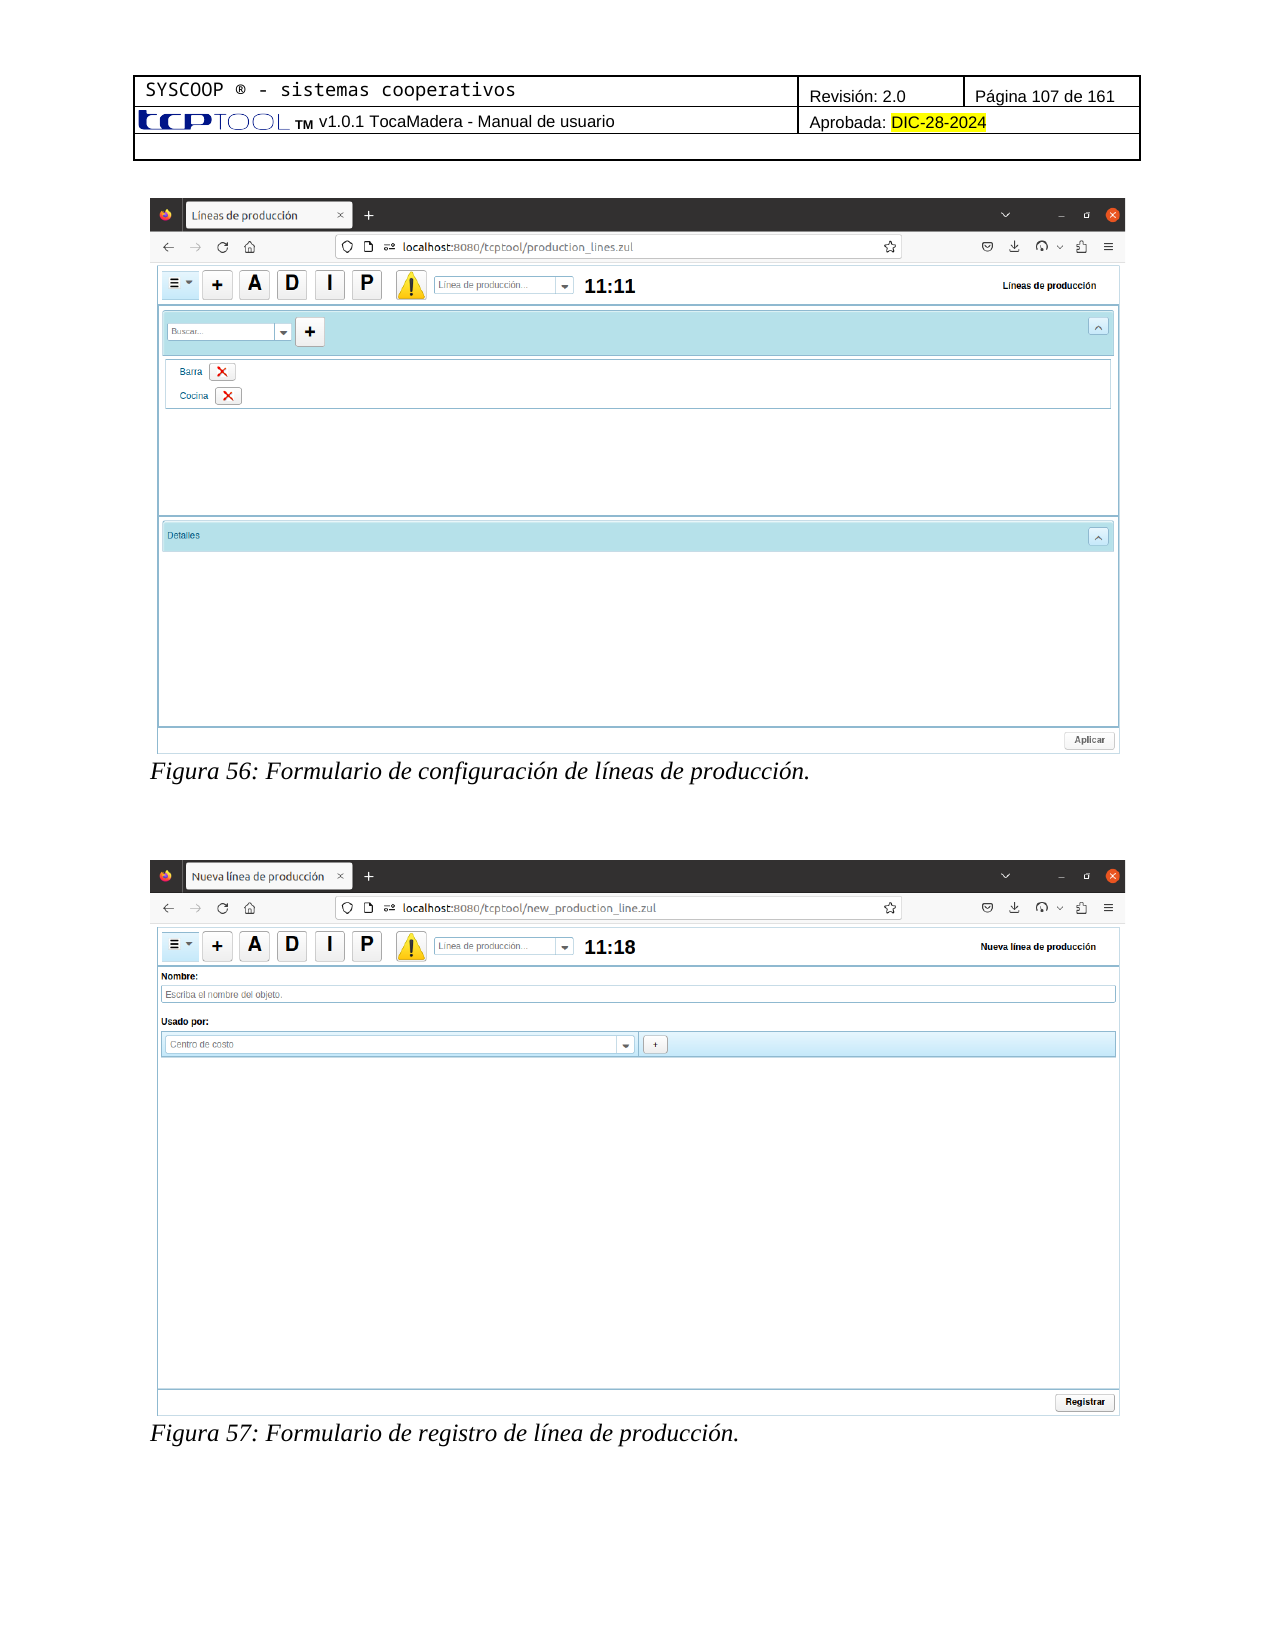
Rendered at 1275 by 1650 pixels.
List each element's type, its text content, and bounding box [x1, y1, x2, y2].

text Figura 57: Formulario de registro de línea de producción. [150, 1419, 1125, 1447]
text Figura 56: Formulario de configuración de líneas de producción. [150, 757, 1125, 785]
picture [150, 860, 1125, 1419]
picture [138, 110, 290, 130]
picture [150, 198, 1125, 757]
